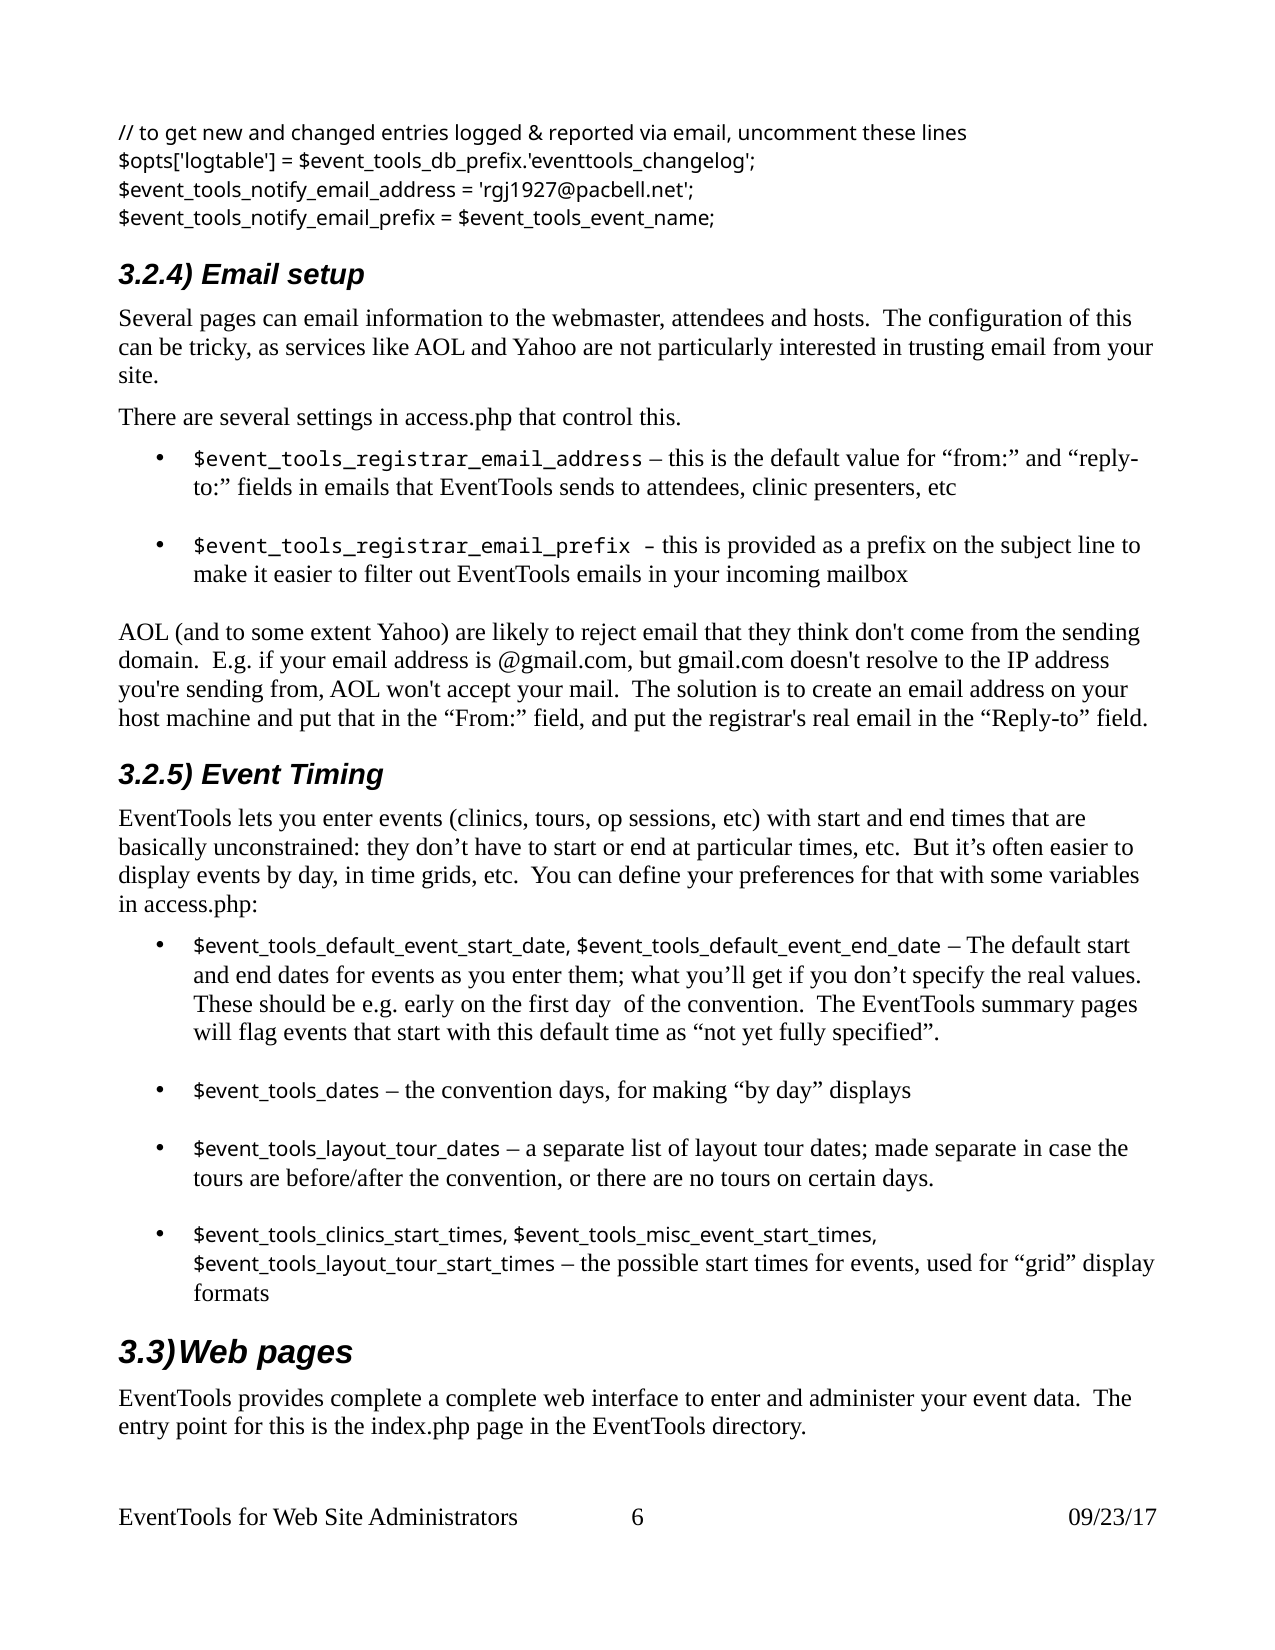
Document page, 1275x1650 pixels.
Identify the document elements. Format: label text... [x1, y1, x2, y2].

subtitle Event Timing [118, 757, 1157, 790]
list $event_tools_layout_tour_dates – a separate list of layout tour dates; made separate in case the tours are before/after the convention, or there are no tours on certain days. [156, 1133, 1157, 1191]
subtitle Email setup [118, 257, 1157, 290]
subtitle Web pages [118, 1332, 1157, 1370]
text $event_tools_notify_email_prefix = $event_tools_event_name; [118, 203, 1157, 232]
list $event_tools_clinics_start_times, $event_tools_misc_event_start_times, $event_tools_layout_tour_start_times – the possible start times for events, used for “grid” display formats [156, 1220, 1157, 1307]
text Several pages can email information to the webmaster, attendees and hosts. The configuration of this can be tricky, as services like AOL and Yahoo are not particularly interested in trusting email from your site. [118, 303, 1157, 389]
text EventTools provides complete a complete web interface to enter and administer your event data. The entry point for this is the index.php page in the EventTools directory. [118, 1383, 1157, 1440]
text EventTools lets you enter events (clinics, tours, op sessions, etc) with start and end times that are basically unconstrained: they don’t have to start or end at particular times, etc. But it’s often easier to display events by day, in time grids, etc. You can define your preferences for that with some variables in access.php: [118, 803, 1157, 918]
list $event_tools_registrar_email_prefix – this is provided as a prefix on the subject line to make it easier to filter out EventTools emails in your incoming mailbox [156, 530, 1157, 588]
text // to get new and changed entries logged & reported via email, uncomment these lines [118, 118, 1157, 147]
list $event_tools_registrar_email_address – this is the default value for “from:” and “reply-to:” fields in emails that EventTools sends to attendees, clinic presenters, etc [156, 443, 1157, 501]
text AOL (and to some extent Yahoo) are likely to reject email that they think don't come from the sending domain. E.g. if your email address is @gmail.com, but gmail.com doesn't resolve to the IP address you're sending from, AOL won't accept your mail. The solution is to create an email address on your host machine and put that in the “From:” field, and put the registrar's real email in the “Reply-to” field. [118, 617, 1157, 732]
list $event_tools_default_event_start_date, $event_tools_default_event_end_date – The default start and end dates for events as you enter them; what you’ll get if you don’t specify the real values. These should be e.g. early on the first day of the convention. The EventTools summary pages will flag events that start with this default time as “not yet fully specified”. [156, 930, 1157, 1046]
text $event_tools_notify_email_address = 'rgj1927@pacbell.net'; [118, 175, 1157, 203]
text $opts['logtable'] = $event_tools_db_prefix.'eventtools_changelog'; [118, 147, 1157, 175]
list $event_tools_dates – the convention days, for making “by day” displays [156, 1075, 1157, 1104]
text There are several settings in access.php that control this. [118, 402, 1157, 430]
